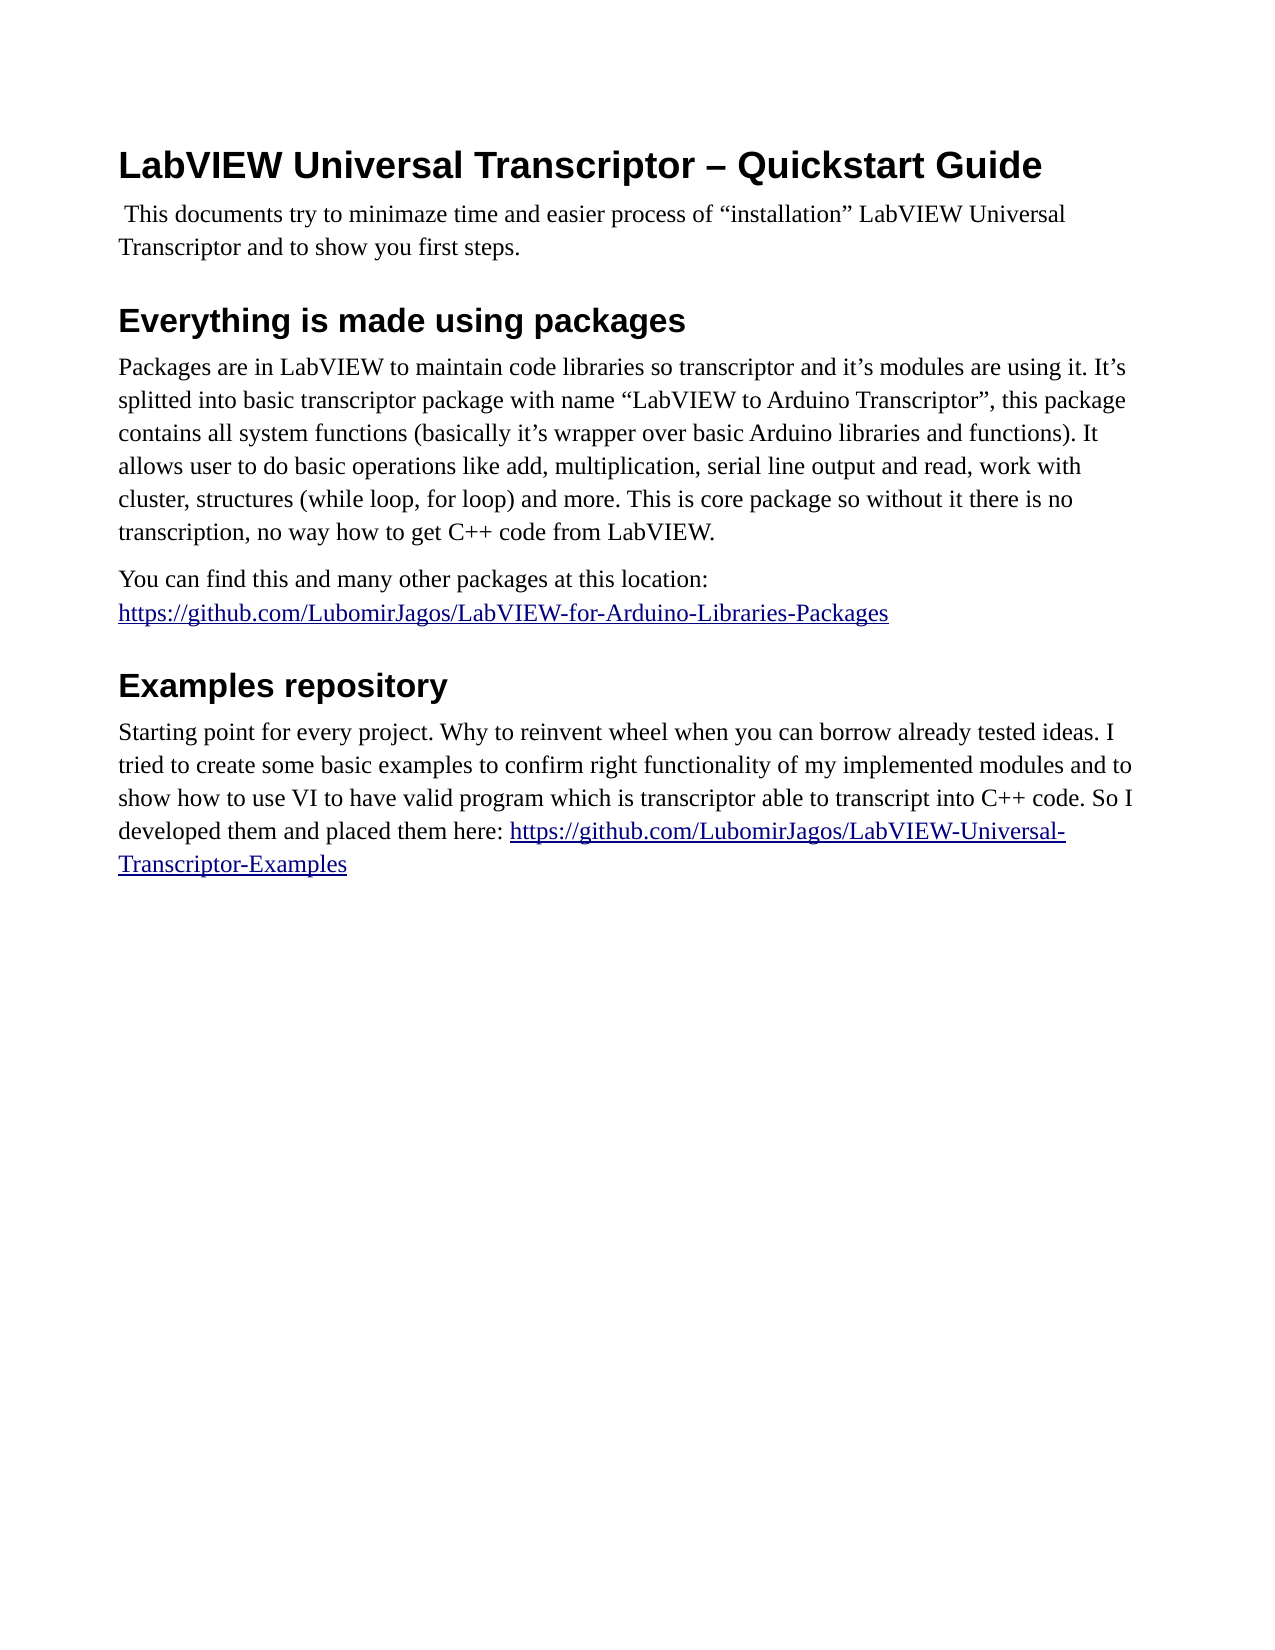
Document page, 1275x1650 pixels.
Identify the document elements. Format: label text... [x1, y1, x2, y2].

text This documents try to minimaze time and easier process of “installation” LabVIEW Universal Transcriptor and to show you first steps. [118, 199, 1157, 261]
text Packages are in LabVIEW to maintain code libraries so transcriptor and it’s modules are using it. It’s splitted into basic transcriptor package with name “LabVIEW to Arduino Transcriptor”, this package contains all system functions (basically it’s wrapper over basic Arduino libraries and functions). It allows user to do basic operations like add, multiplication, serial line output and read, work with cluster, structures (while loop, for loop) and more. This is core package so without it there is no transcription, no way how to get C++ code from LabVIEW. [118, 352, 1157, 546]
subtitle Examples repository [118, 666, 1157, 705]
text You can find this and many other packages at this location: https://github.com/LubomirJagos/LabVIEW-for-Arduino-Libraries-Packages [118, 564, 1157, 626]
subtitle LabVIEW Universal Transcriptor – Quickstart Guide [118, 143, 1157, 187]
subtitle Everything is made using packages [118, 301, 1157, 339]
text Starting point for every project. Why to reinvent wheel when you can borrow already tested ideas. I tried to create some basic examples to confirm right functionality of my implemented modules and to show how to use VI to have valid program which is transcriptor able to transcript into C++ code. So I developed them and placed them here: https://github.com/LubomirJagos/LabVIEW-Universal-Transcriptor-Examples [118, 717, 1157, 878]
